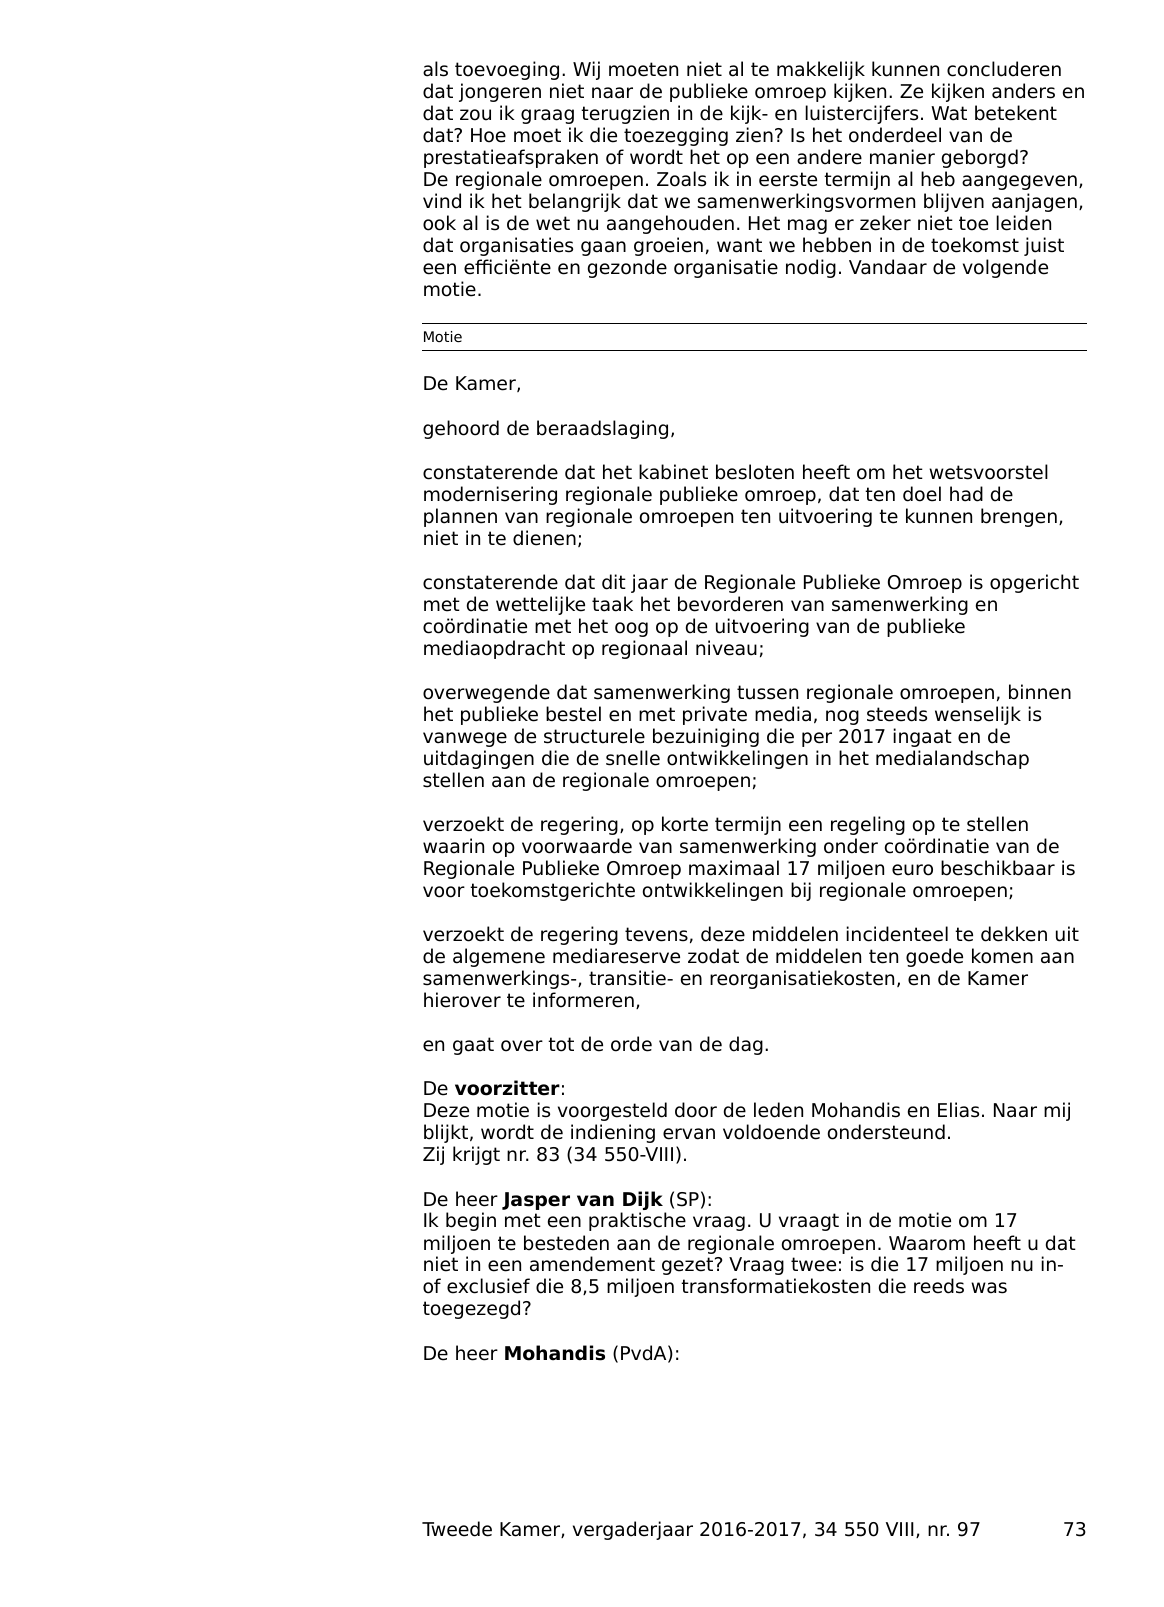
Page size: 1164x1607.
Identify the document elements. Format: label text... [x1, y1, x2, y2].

text verzoekt de regering tevens, deze middelen incidenteel te dekken uit de algemene mediareserve zodat de middelen ten goede komen aan samenwerkings-, transitie- en reorganisatiekosten, en de Kamer hierover te informeren, [422, 924, 1087, 1012]
text De voorzitter: [422, 1078, 1087, 1100]
text constaterende dat het kabinet besloten heeft om het wetsvoorstel modernisering regionale publieke omroep, dat ten doel had de plannen van regionale omroepen ten uitvoering te kunnen brengen, niet in te dienen; [422, 462, 1087, 549]
text De regionale omroepen. Zoals ik in eerste termijn al heb aangegeven, vind ik het belangrijk dat we samenwerkingsvormen blijven aanjagen, ook al is de wet nu aangehouden. Het mag er zeker niet toe leiden dat organisaties gaan groeien, want we hebben in de toekomst juist een efficiënte en gezonde organisatie nodig. Vandaar de volgende motie. [422, 169, 1087, 301]
text gehoord de beraadslaging, [422, 417, 1087, 439]
text Zij krijgt nr. 83 (34 550-VIII). [422, 1144, 1087, 1166]
text De heer Mohandis (PvdA): [422, 1342, 1087, 1364]
text Deze motie is voorgesteld door de leden Mohandis en Elias. Naar mij blijkt, wordt de indiening ervan voldoende ondersteund. [422, 1100, 1087, 1144]
text als toevoeging. Wij moeten niet al te makkelijk kunnen concluderen dat jongeren niet naar de publieke omroep kijken. Ze kijken anders en dat zou ik graag terugzien in de kijk- en luistercijfers. Wat betekent dat? Hoe moet ik die toezegging zien? Is het onderdeel van de prestatieafspraken of wordt het op een andere manier geborgd? [422, 59, 1087, 169]
text en gaat over tot de orde van de dag. [422, 1034, 1087, 1056]
text De heer Jasper van Dijk (SP): [422, 1188, 1087, 1210]
text De Kamer, [422, 373, 1087, 395]
text Ik begin met een praktische vraag. U vraagt in de motie om 17 miljoen te besteden aan de regionale omroepen. Waarom heeft u dat niet in een amendement gezet? Vraag twee: is die 17 miljoen nu in- of exclusief die 8,5 miljoen transformatiekosten die reeds was toegezegd? [422, 1210, 1087, 1320]
text verzoekt de regering, op korte termijn een regeling op te stellen waarin op voorwaarde van samenwerking onder coördinatie van de Regionale Publieke Omroep maximaal 17 miljoen euro beschikbaar is voor toekomstgerichte ontwikkelingen bij regionale omroepen; [422, 814, 1087, 902]
text constaterende dat dit jaar de Regionale Publieke Omroep is opgericht met de wettelijke taak het bevorderen van samenwerking en coördinatie met het oog op de uitvoering van de publieke mediaopdracht op regionaal niveau; [422, 572, 1087, 660]
table_header Motie [422, 324, 1087, 350]
text overwegende dat samenwerking tussen regionale omroepen, binnen het publieke bestel en met private media, nog steeds wenselijk is vanwege de structurele bezuiniging die per 2017 ingaat en de uitdagingen die de snelle ontwikkelingen in het medialandschap stellen aan de regionale omroepen; [422, 682, 1087, 792]
